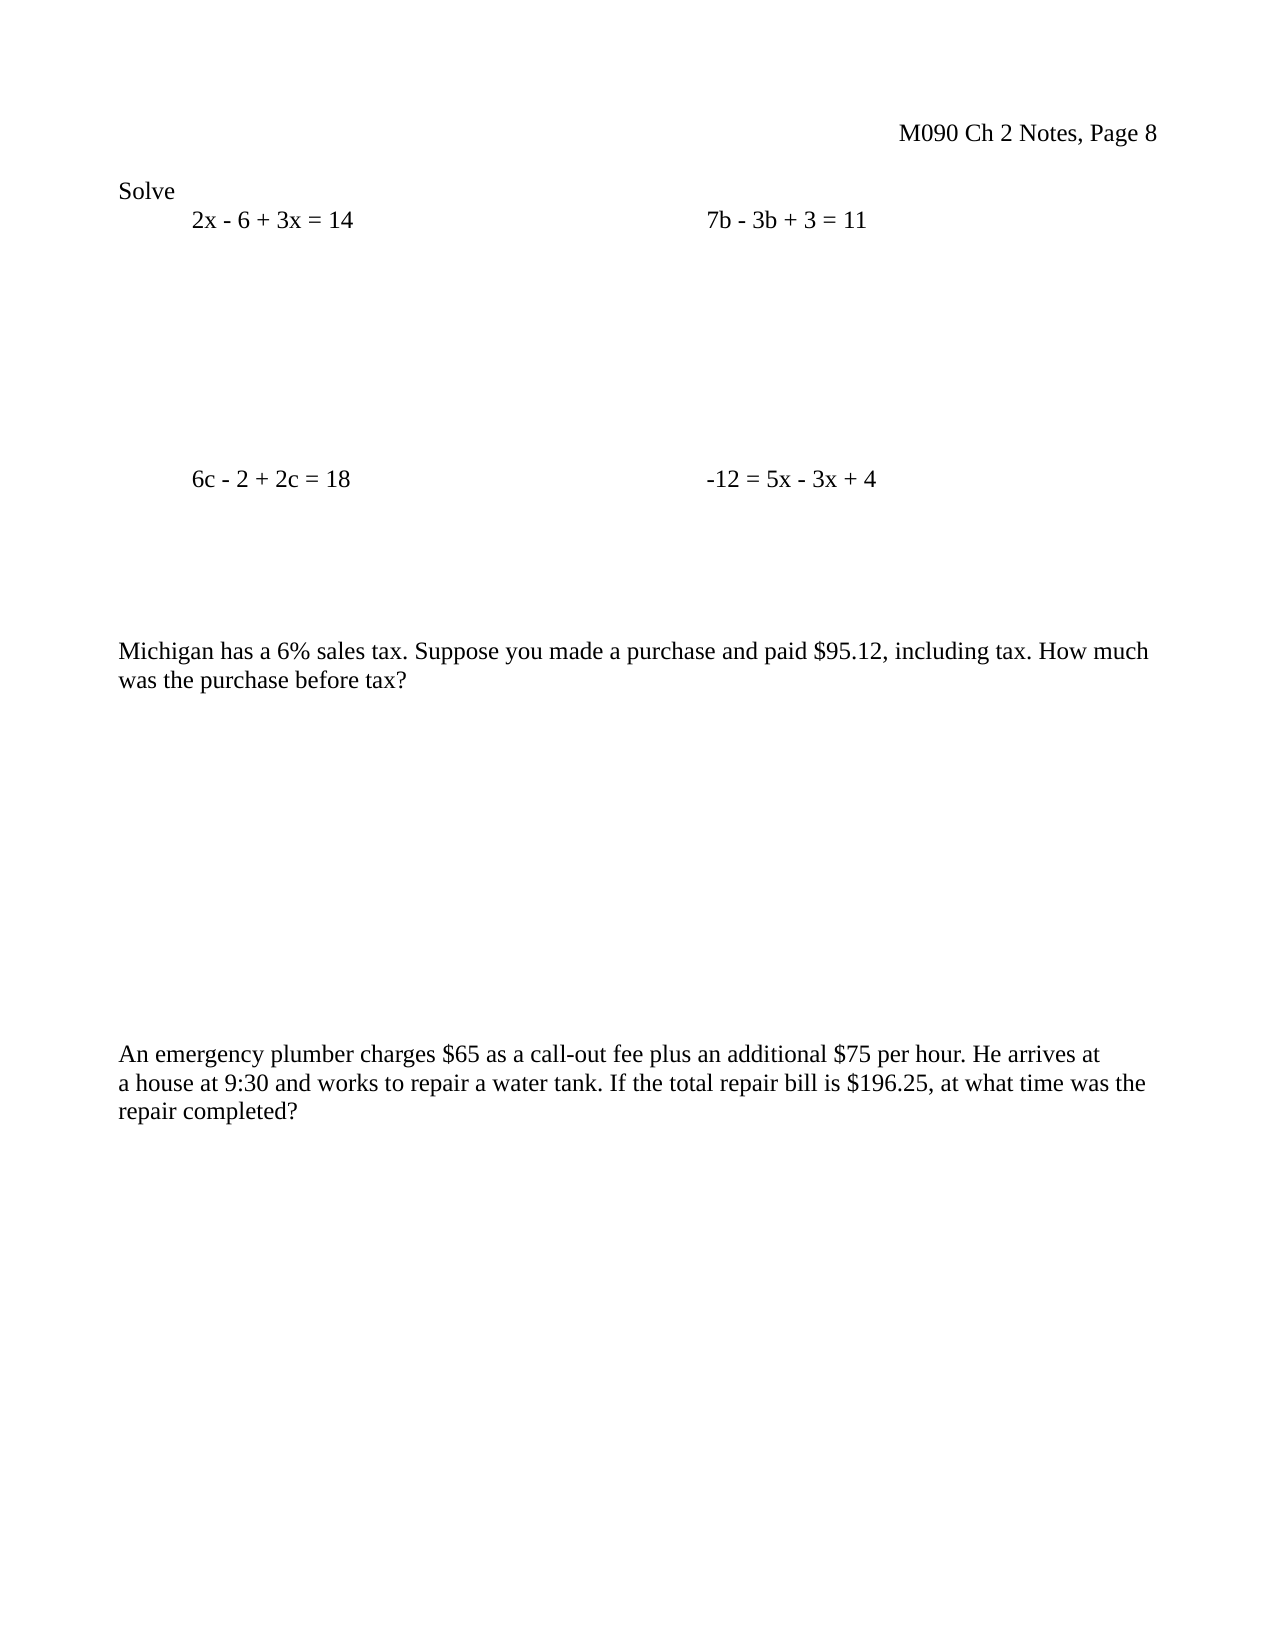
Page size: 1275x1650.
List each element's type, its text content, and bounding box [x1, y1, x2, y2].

text 6c - 2 + 2c = 18 -12 = 5x - 3x + 4 [118, 464, 1157, 493]
text 2x - 6 + 3x = 14 7b - 3b + 3 = 11 [118, 205, 1157, 234]
text Michigan has a 6% sales tax. Suppose you made a purchase and paid $95.12, including tax. How much was the purchase before tax? [118, 636, 1157, 694]
text Solve [118, 176, 1157, 205]
text An emergency plumber charges $65 as a call-out fee plus an additional $75 per hour. He arrives at [118, 1039, 1157, 1068]
text a house at 9:30 and works to repair a water tank. If the total repair bill is $196.25, at what time was the repair completed? [118, 1068, 1157, 1125]
